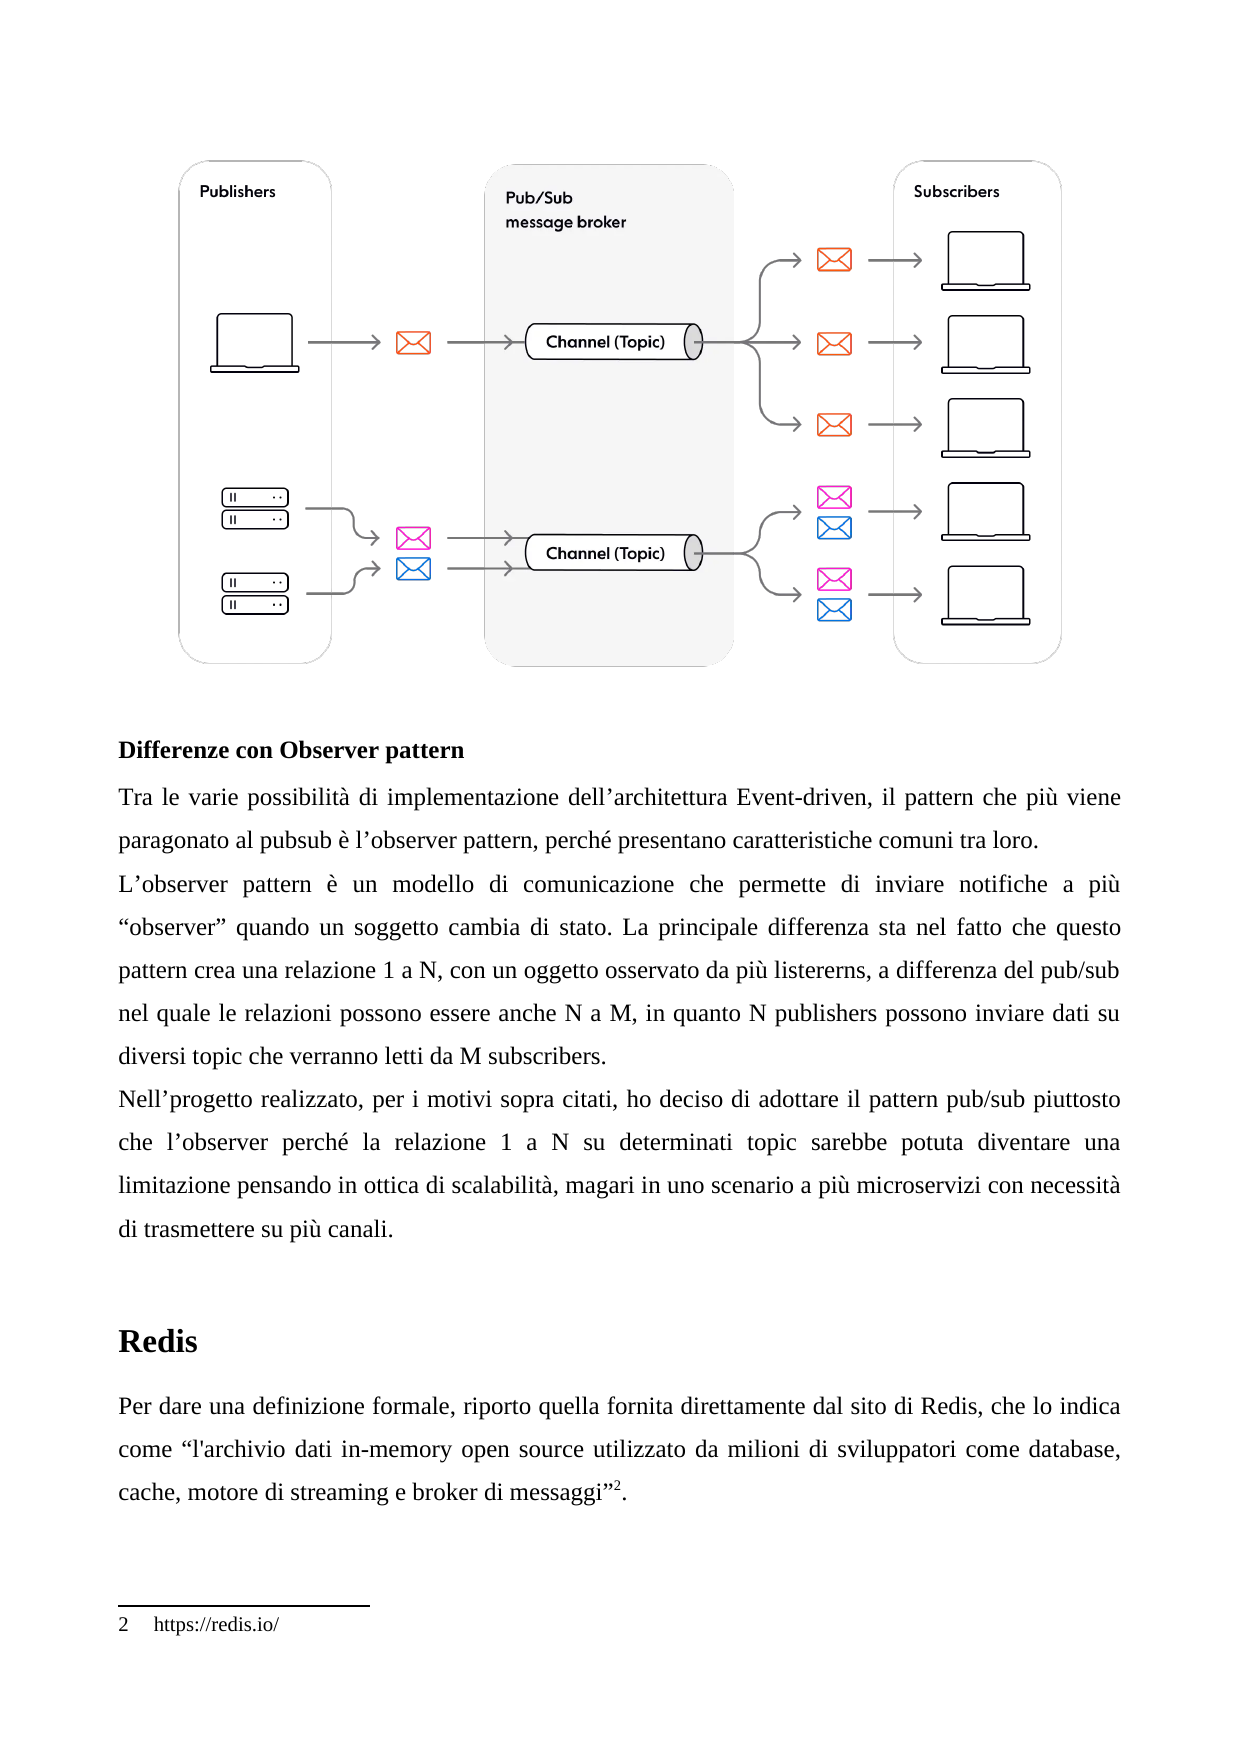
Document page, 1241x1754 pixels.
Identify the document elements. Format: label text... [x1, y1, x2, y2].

text Nell’progetto realizzato, per i motivi sopra citati, ho deciso di adottare il pattern pub/sub piuttosto che l’observer perché la relazione 1 a N su determinati topic sarebbe potuta diventare una limitazione pensando in ottica di scalabilità, magari in uno scenario a più microservizi con necessità di trasmettere su più canali. [118, 1084, 1122, 1242]
text https://redis.io/ [118, 1612, 1122, 1636]
subtitle Differenze con Observer pattern [118, 706, 1122, 764]
text L’observer pattern è un modello di comunicazione che permette di inviare notifiche a più “observer” quando un soggetto cambia di stato. La principale differenza sta nel fatto che questo pattern crea una relazione 1 a N, con un oggetto osservato da più listererns, a differenza del pub/sub nel quale le relazioni possono essere anche N a M, in quanto N publishers possono inviare dati su diversi topic che verranno letti da M subscribers. [118, 869, 1122, 1070]
picture [136, 118, 1104, 706]
text Per dare una definizione formale, riporto quella fornita direttamente dal sito di Redis, che lo indica come “l'archivio dati in-memory open source utilizzato da milioni di sviluppatori come database, cache, motore di streaming e broker di messaggi”. [118, 1391, 1122, 1506]
text Tra le varie possibilità di implementazione dell’architettura Event-driven, il pattern che più viene paragonato al pubsub è l’observer pattern, perché presentano caratteristiche comuni tra loro. [118, 782, 1122, 854]
subtitle Redis [118, 1321, 1122, 1359]
